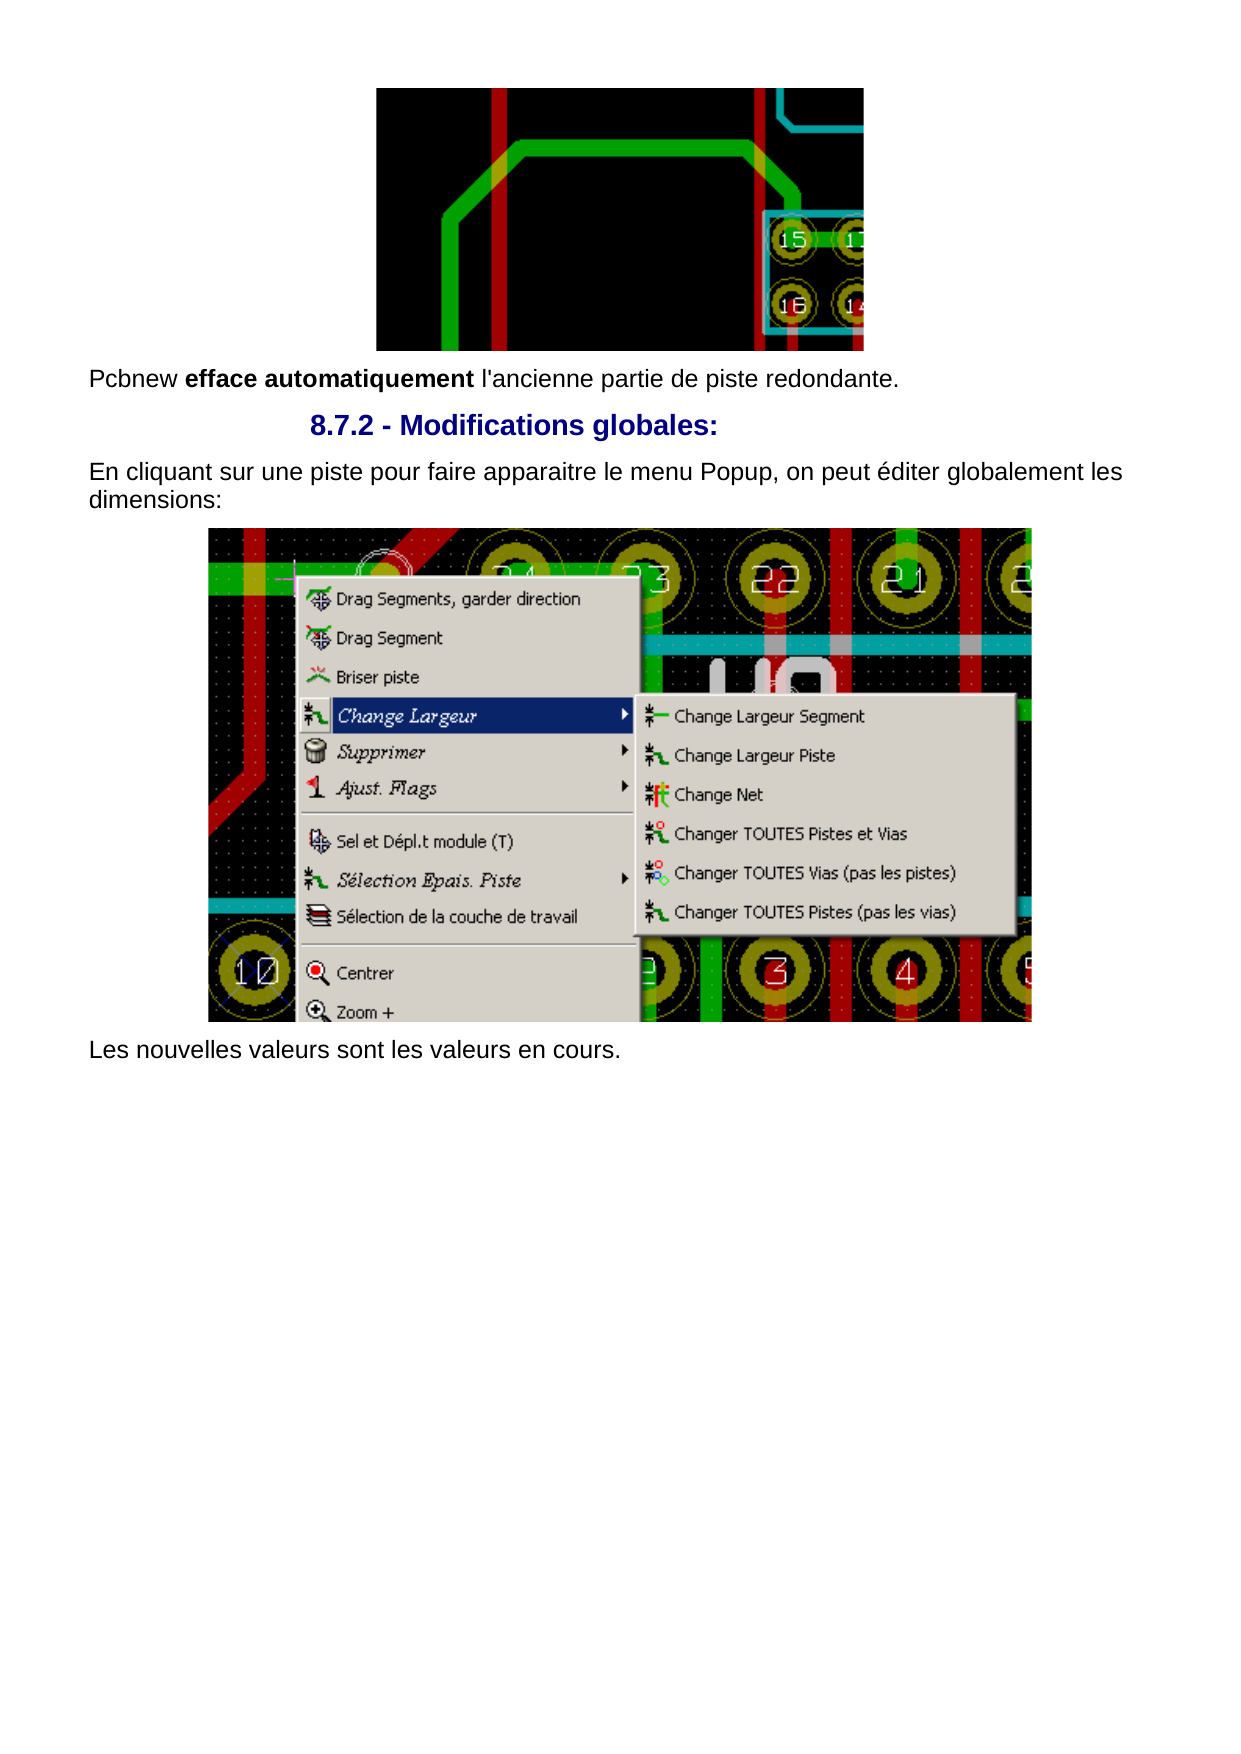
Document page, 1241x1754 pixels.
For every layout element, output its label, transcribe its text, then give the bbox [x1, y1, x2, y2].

text Pcbnew efface automatiquement l'ancienne partie de piste redondante. [88, 365, 1152, 393]
picture [208, 528, 1032, 1022]
text En cliquant sur une piste pour faire apparaitre le menu Popup, on peut éditer globalement les dimensions: [88, 458, 1152, 514]
picture [376, 88, 864, 351]
subtitle Modifications globales: [236, 409, 1152, 442]
text Les nouvelles valeurs sont les valeurs en cours. [88, 1036, 1152, 1064]
